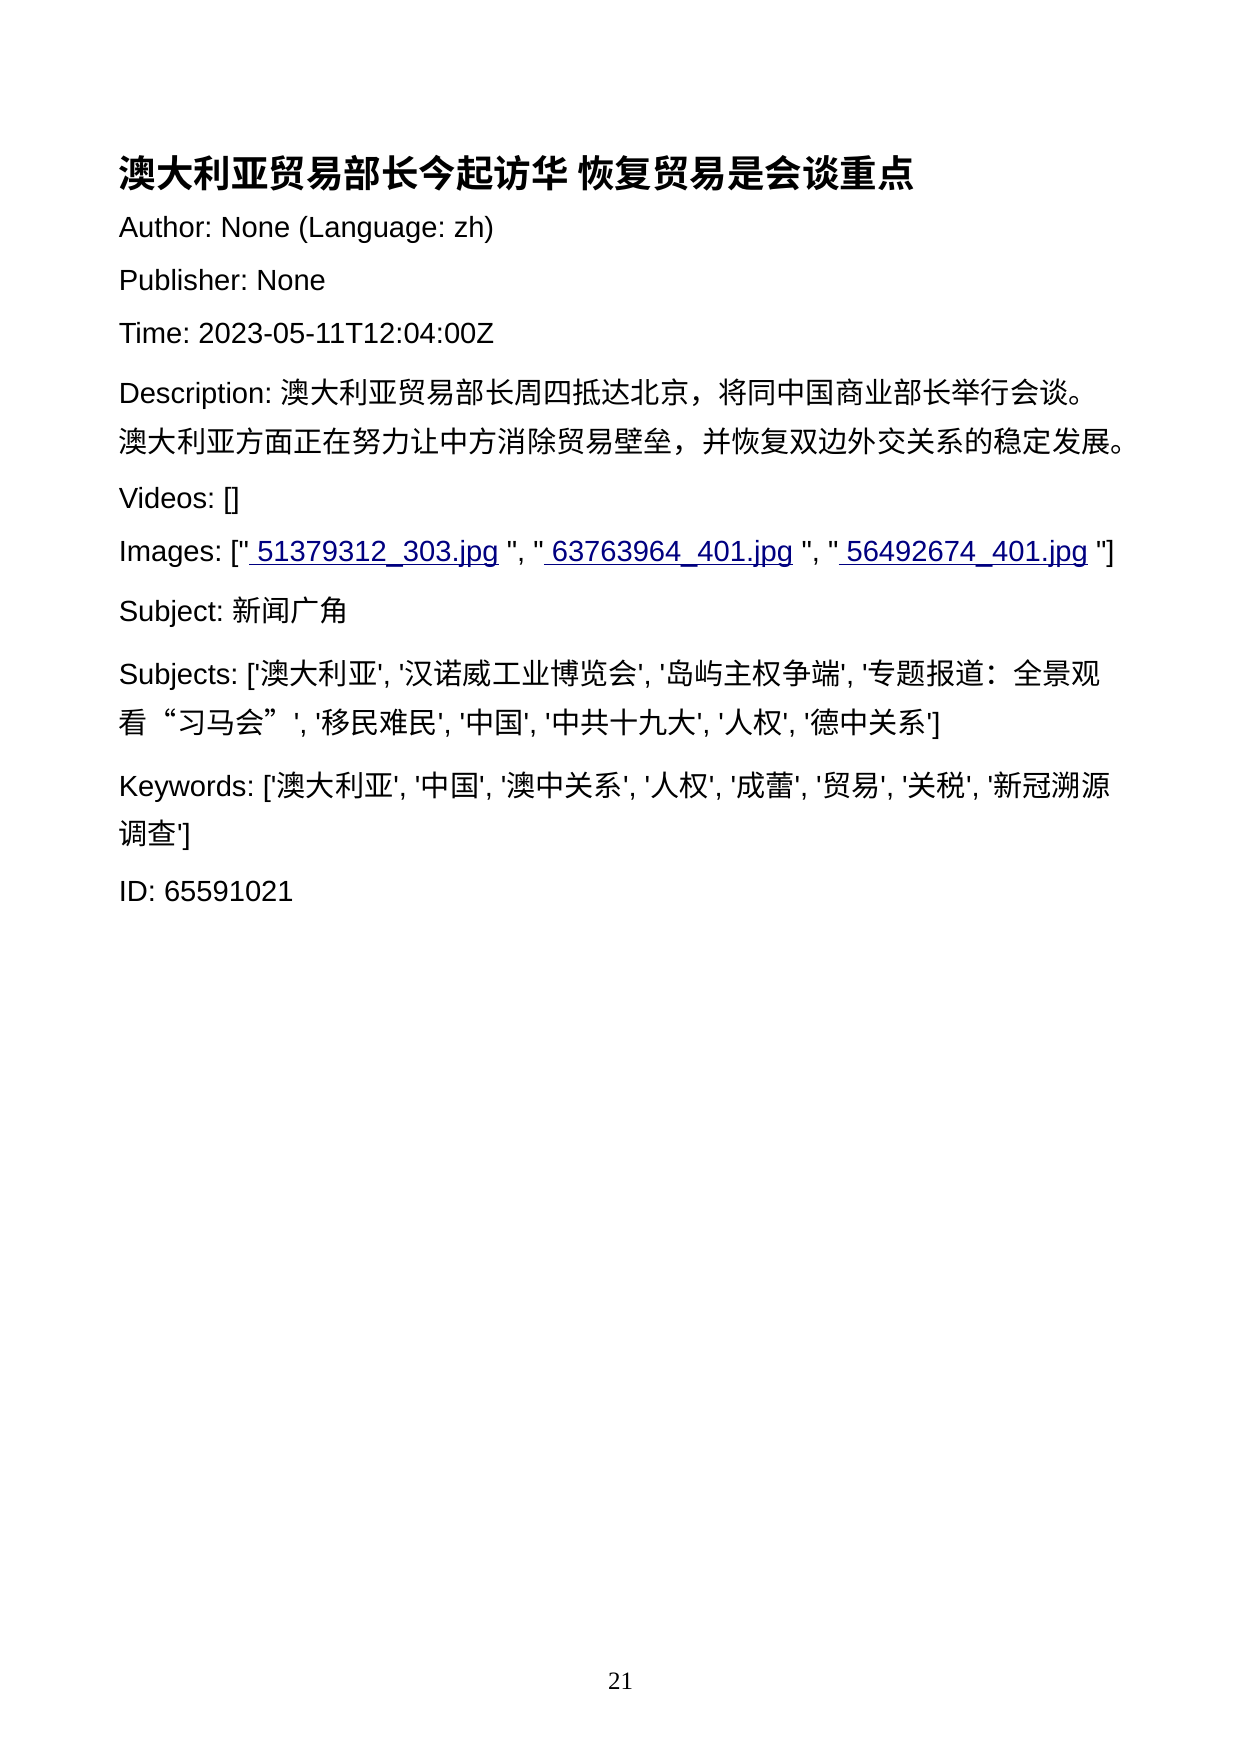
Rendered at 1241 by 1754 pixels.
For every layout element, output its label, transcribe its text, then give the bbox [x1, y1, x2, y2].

text Subject: 新闻广角 [118, 588, 1122, 630]
text Time: 2023-05-11T12:04:00Z [118, 317, 1122, 350]
text Description: 澳大利亚贸易部长周四抵达北京，将同中国商业部长举行会谈。澳大利亚方面正在努力让中方消除贸易壁垒，并恢复双边外交关系的稳定发展。 [118, 370, 1122, 461]
text Images: [" 51379312_303.jpg ", " 63763964_401.jpg ", " 56492674_401.jpg "] [118, 534, 1122, 568]
subtitle 澳大利亚贸易部长今起访华 恢复贸易是会谈重点 [118, 143, 1122, 198]
text Author: None (Language: zh) [118, 210, 1122, 244]
text ID: 65591021 [118, 874, 1122, 908]
text Publisher: None [118, 263, 1122, 297]
text Subjects: ['澳大利亚', '汉诺威工业博览会', '岛屿主权争端', '专题报道：全景观看“习马会”', '移民难民', '中国', '中共十九大', '人权', '德中关系'] [118, 651, 1122, 742]
text Videos: [] [118, 481, 1122, 515]
text Keywords: ['澳大利亚', '中国', '澳中关系', '人权', '成蕾', '贸易', '关税', '新冠溯源调查'] [118, 762, 1122, 853]
